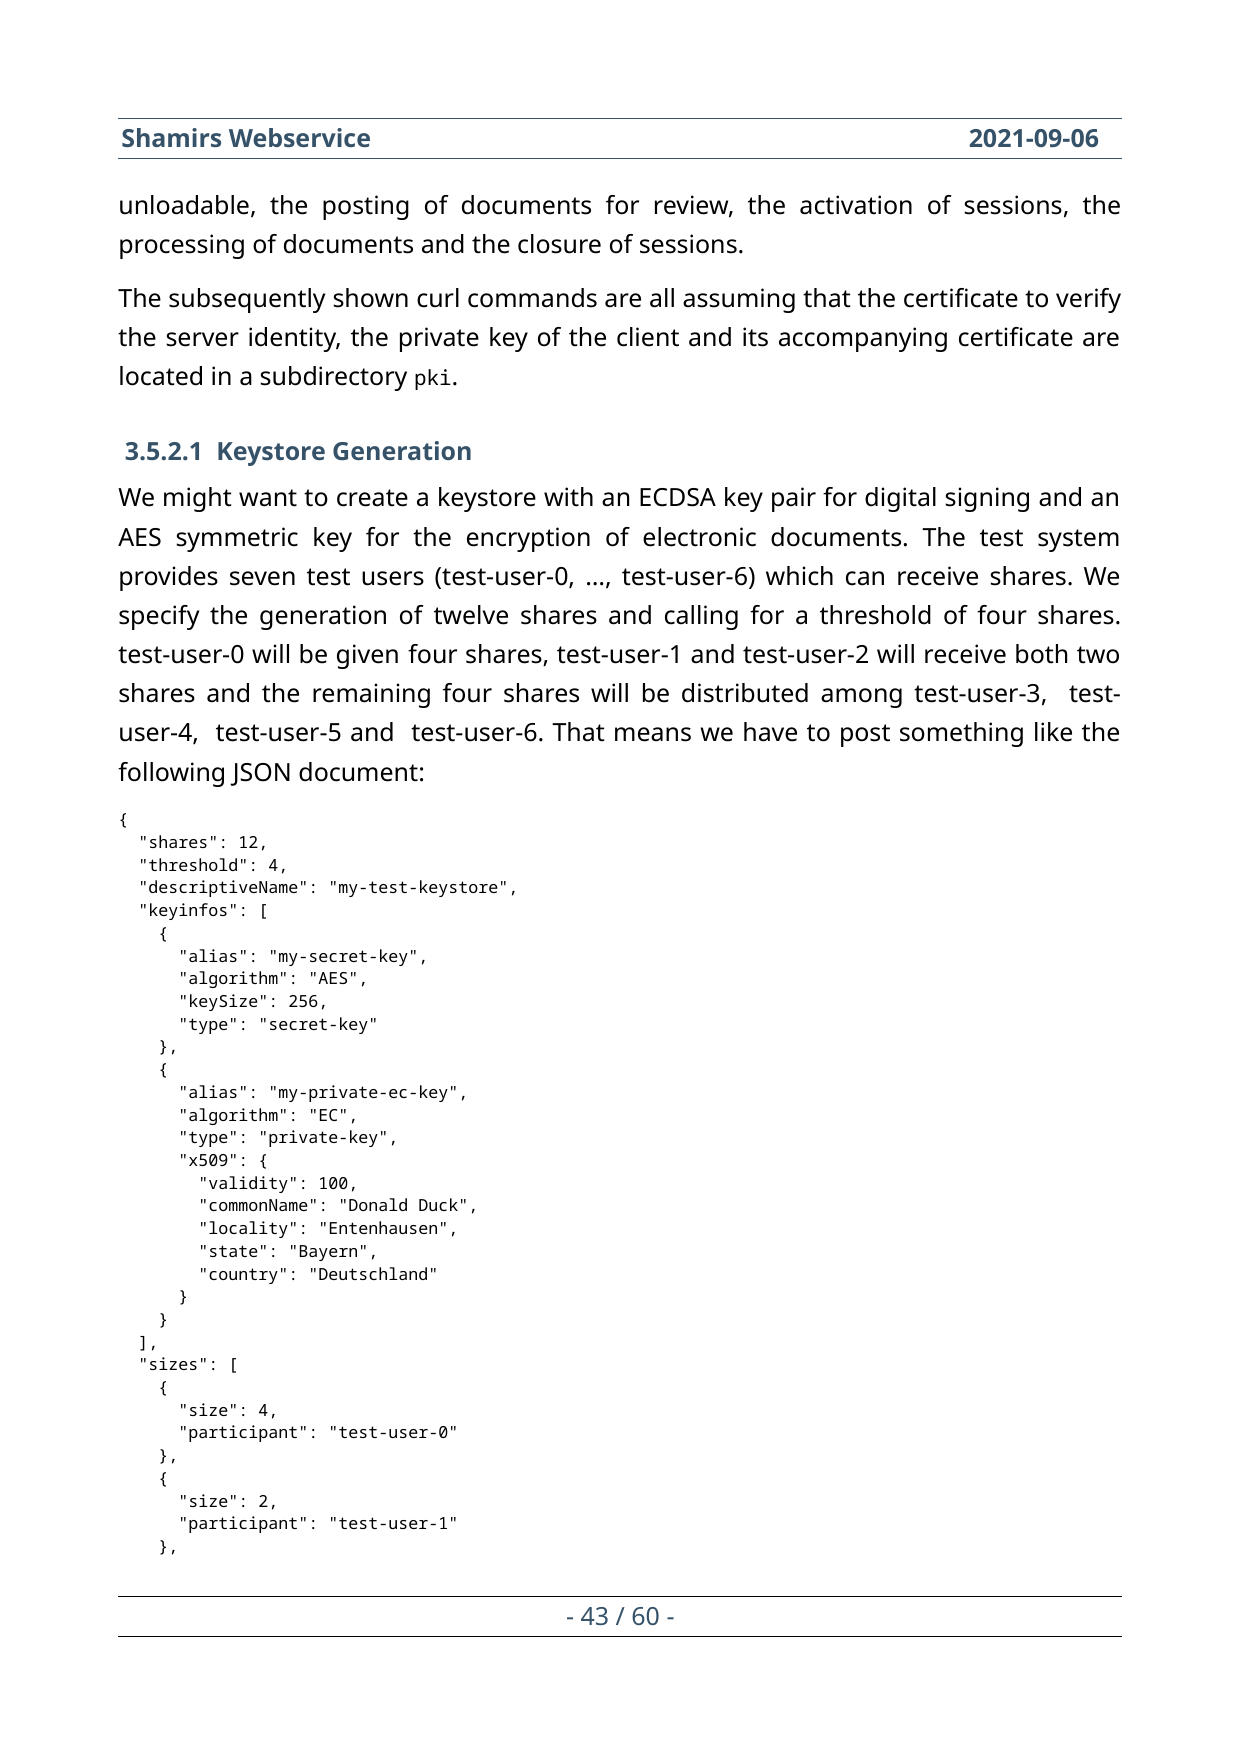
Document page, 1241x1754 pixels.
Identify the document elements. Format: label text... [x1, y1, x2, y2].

text "keyinfos": [ [118, 899, 1122, 922]
text }, [118, 1444, 1122, 1467]
text { [118, 1058, 1122, 1081]
text "participant": "test-user-0" [118, 1421, 1122, 1444]
text }, [118, 1035, 1122, 1058]
text { [118, 922, 1122, 944]
text "type": "secret-key" [118, 1012, 1122, 1035]
text "size": 4, [118, 1398, 1122, 1421]
text "threshold": 4, [118, 853, 1122, 876]
text "shares": 12, [118, 831, 1122, 853]
text The subsequently shown curl commands are all assuming that the certificate to verify the server identity, the private key of the client and its accompanying certificate are located in a subdirectory pki. [118, 281, 1122, 393]
text "algorithm": "AES", [118, 967, 1122, 990]
text unloadable, the posting of documents for review, the activation of sessions, the processing of documents and the closure of sessions. [118, 188, 1122, 261]
text } [118, 1285, 1122, 1308]
subtitle Keystore Generation [118, 433, 1122, 468]
text "size": 2, [118, 1489, 1122, 1512]
text { [118, 808, 1122, 831]
text "participant": "test-user-1" [118, 1512, 1122, 1535]
text "country": "Deutschland" [118, 1262, 1122, 1285]
text We might want to create a keystore with an ECDSA key pair for digital signing and an AES symmetric key for the encryption of electronic documents. The test system provides seven test users (test-user-0, …, test-user-6) which can receive shares. We specify the generation of twelve shares and calling for a threshold of four shares. test-user-0 will be given four shares, test-user-1 and test-user-2 will receive both two shares and the remaining four shares will be distributed among test-user-3, test-user-4, test-user-5 and test-user-6. That means we have to post something like the following JSON document: [118, 480, 1122, 788]
text { [118, 1467, 1122, 1489]
text "locality": "Entenhausen", [118, 1217, 1122, 1239]
text "alias": "my-private-ec-key", [118, 1081, 1122, 1103]
text { [118, 1376, 1122, 1398]
text "keySize": 256, [118, 990, 1122, 1012]
text "descriptiveName": "my-test-keystore", [118, 876, 1122, 899]
text "validity": 100, [118, 1171, 1122, 1194]
text "commonName": "Donald Duck", [118, 1194, 1122, 1217]
text "type": "private-key", [118, 1126, 1122, 1149]
text "algorithm": "EC", [118, 1103, 1122, 1126]
text "alias": "my-secret-key", [118, 944, 1122, 967]
text }, [118, 1535, 1122, 1557]
text "sizes": [ [118, 1353, 1122, 1376]
text "state": "Bayern", [118, 1239, 1122, 1262]
text "x509": { [118, 1149, 1122, 1171]
text ], [118, 1330, 1122, 1353]
text } [118, 1308, 1122, 1330]
